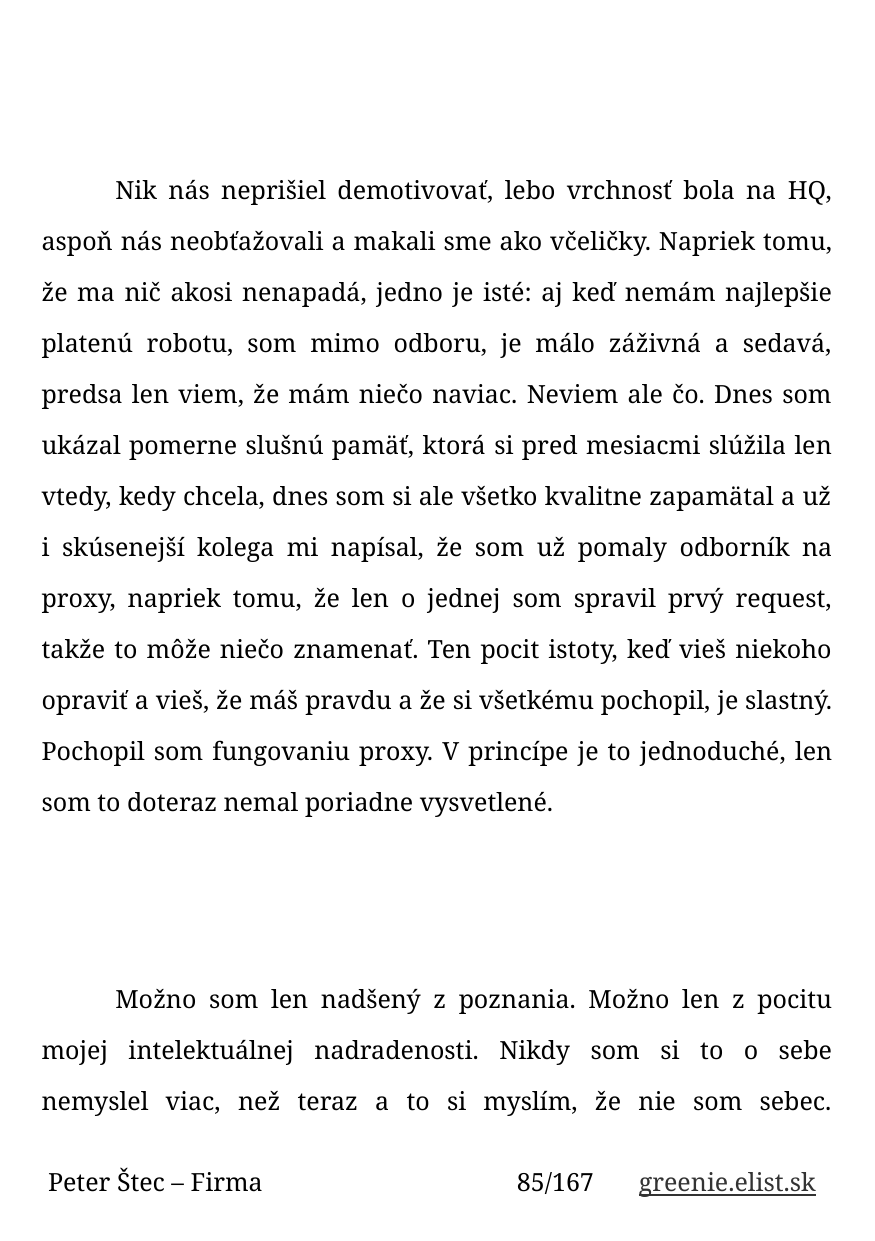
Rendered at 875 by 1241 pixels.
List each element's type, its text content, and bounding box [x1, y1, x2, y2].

text Možno som len nadšený z poznania. Možno len z pocitu mojej intelektuálnej nadradenosti. Nikdy som si to o sebe nemyslel viac, než teraz a to si myslím, že nie som sebec. [41, 982, 833, 1118]
text Nik nás neprišiel demotivovať, lebo vrchnosť bola na HQ, aspoň nás neobťažovali a makali sme ako včeličky. Napriek tomu, že ma nič akosi nenapadá, jedno je isté: aj keď nemám najlepšie platenú robotu, som mimo odboru, je málo záživná a sedavá, predsa len viem, že mám niečo naviac. Neviem ale čo. Dnes som ukázal pomerne slušnú pamäť, ktorá si pred mesiacmi slúžila len vtedy, kedy chcela, dnes som si ale všetko kvalitne zapamätal a už i skúsenejší kolega mi napísal, že som už pomaly odborník na proxy, napriek tomu, že len o jednej som spravil prvý request, takže to môže niečo znamenať. Ten pocit istoty, keď vieš niekoho opraviť a vieš, že máš pravdu a že si všetkému pochopil, je slastný. Pochopil som fungovaniu proxy. V princípe je to jednoduché, len som to doteraz nemal poriadne vysvetlené. [41, 173, 833, 819]
